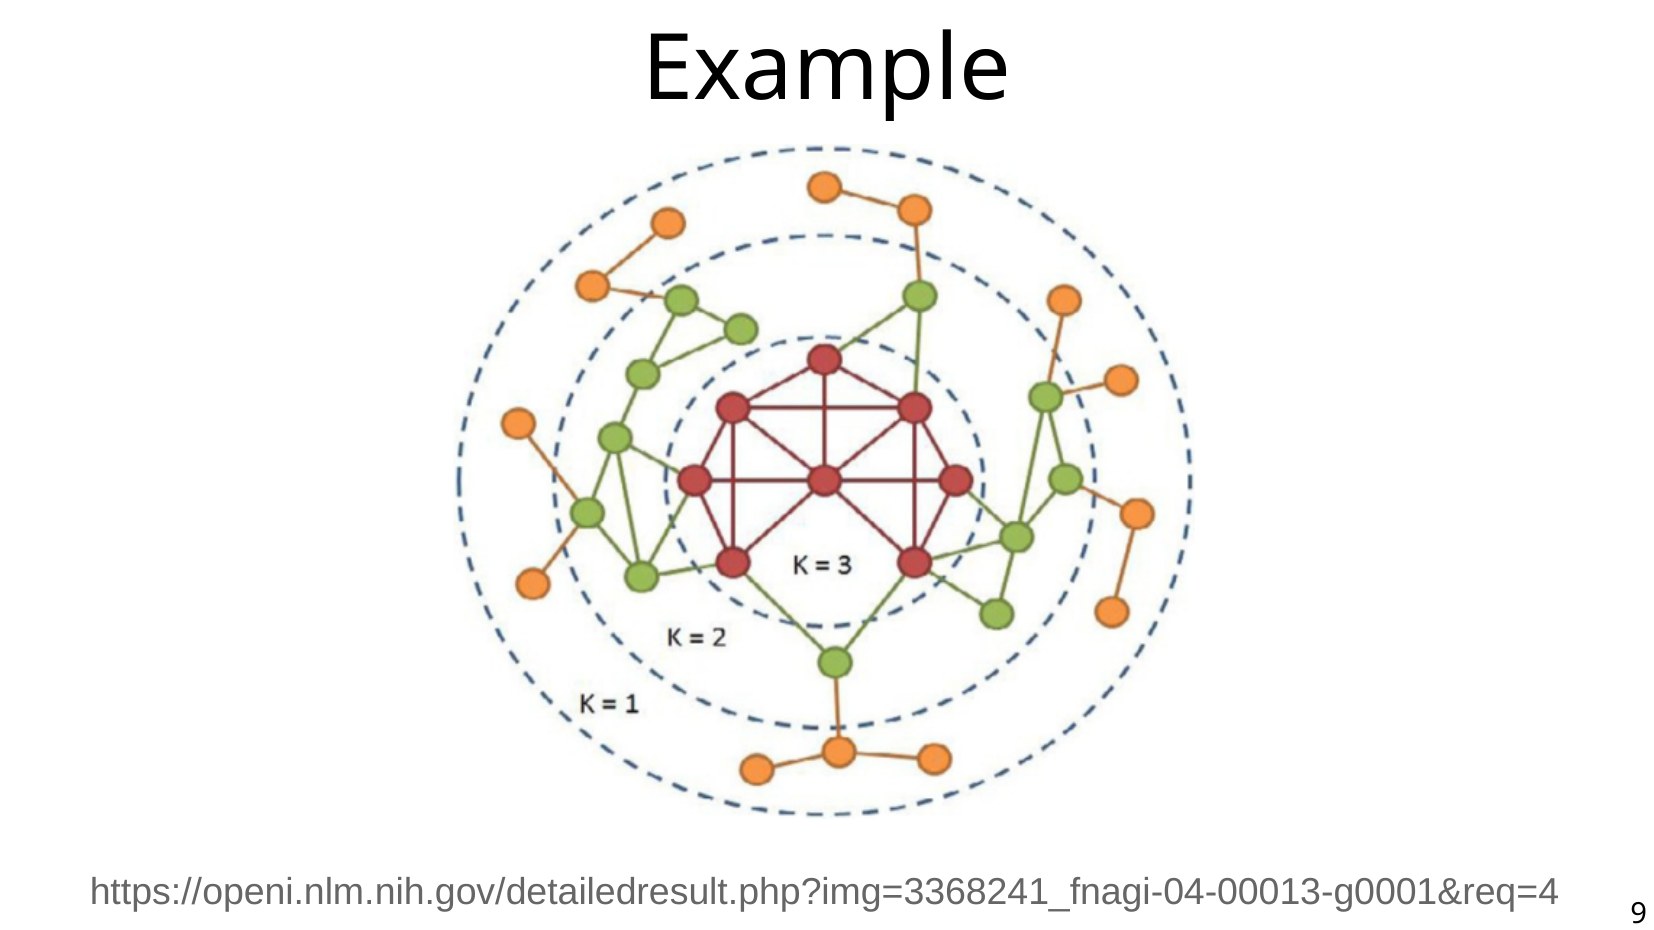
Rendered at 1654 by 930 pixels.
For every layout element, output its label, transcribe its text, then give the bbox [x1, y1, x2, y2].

picture [453, 144, 1195, 819]
title Example [82, 8, 1571, 120]
text_box https://openi.nlm.nih.gov/detailedresult.php?img=3368241_fnagi-04-00013-g0001&req=4 [75, 862, 1575, 920]
